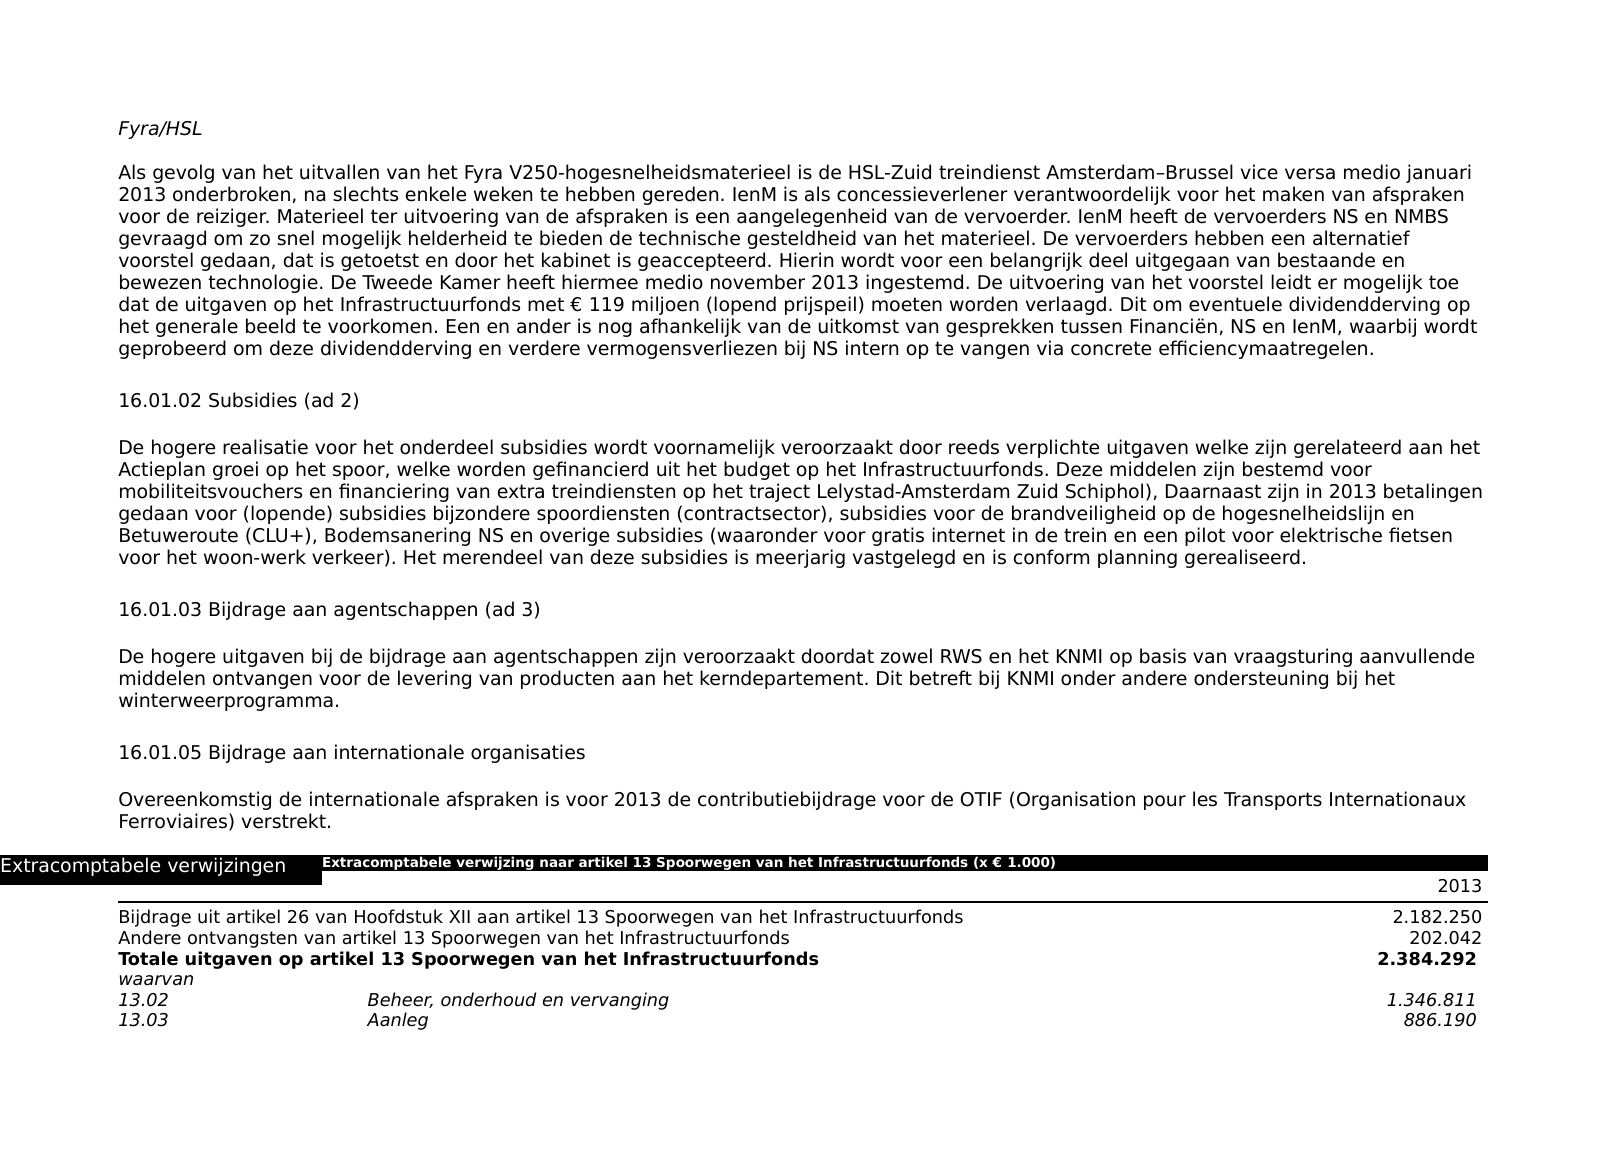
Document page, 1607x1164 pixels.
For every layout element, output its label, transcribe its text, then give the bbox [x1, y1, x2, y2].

table_cell [118, 871, 1244, 901]
subtitle 16.01.03 Bijdrage aan agentschappen (ad 3) [118, 599, 1488, 621]
subtitle Fyra/HSL [118, 118, 1488, 140]
table_cell 13.02 [118, 990, 362, 1010]
subtitle 16.01.02 Subsidies (ad 2) [118, 390, 1488, 412]
table_cell 2.182.250 [1245, 903, 1488, 928]
text De hogere realisatie voor het onderdeel subsidies wordt voornamelijk veroorzaakt door reeds verplichte uitgaven welke zijn gerelateerd aan het Actieplan groei op het spoor, welke worden gefinancierd uit het budget op het Infrastructuurfonds. Deze middelen zijn bestemd voor mobiliteitsvouchers en financiering van extra treindiensten op het traject Lelystad-Amsterdam Zuid Schiphol), Daarnaast zijn in 2013 betalingen gedaan voor (lopende) subsidies bijzondere spoordiensten (contractsector), subsidies voor de brandveiligheid op de hogesnelheidslijn en Betuweroute (CLU+), Bodemsanering NS en overige subsidies (waaronder voor gratis internet in de trein en een pilot voor elektrische fietsen voor het woon-werk verkeer). Het merendeel van deze subsidies is meerjarig vastgelegd en is conform planning gerealiseerd. [118, 437, 1488, 569]
table_cell [1245, 969, 1488, 990]
table_cell 2.384.292 [1245, 949, 1488, 969]
text Overeenkomstig de internationale afspraken is voor 2013 de contributiebijdrage voor de OTIF (Organisation pour les Transports Internationaux Ferroviaires) verstrekt. [118, 789, 1488, 833]
table_cell 202.042 [1245, 928, 1488, 948]
table_cell Bijdrage uit artikel 26 van Hoofdstuk XII aan artikel 13 Spoorwegen van het Infrastructuurfonds [118, 903, 1244, 928]
table_cell [362, 969, 1244, 990]
subtitle 16.01.05 Bijdrage aan internationale organisaties [118, 742, 1488, 764]
text Als gevolg van het uitvallen van het Fyra V250-hogesnelheidsmaterieel is de HSL-Zuid treindienst Amsterdam–Brussel vice versa medio januari 2013 onderbroken, na slechts enkele weken te hebben gereden. IenM is als concessieverlener verantwoordelijk voor het maken van afspraken voor de reiziger. Materieel ter uitvoering van de afspraken is een aangelegenheid van de vervoerder. IenM heeft de vervoerders NS en NMBS gevraagd om zo snel mogelijk helderheid te bieden de technische gesteldheid van het materieel. De vervoerders hebben een alternatief voorstel gedaan, dat is getoetst en door het kabinet is geaccepteerd. Hierin wordt voor een belangrijk deel uitgegaan van bestaande en bewezen technologie. De Tweede Kamer heeft hiermee medio november 2013 ingestemd. De uitvoering van het voorstel leidt er mogelijk toe dat de uitgaven op het Infrastructuurfonds met € 119 miljoen (lopend prijspeil) moeten worden verlaagd. Dit om eventuele dividendderving op het generale beeld te voorkomen. Een en ander is nog afhankelijk van de uitkomst van gesprekken tussen Financiën, NS en IenM, waarbij wordt geprobeerd om deze dividendderving en verdere vermogensverliezen bij NS intern op te vangen via concrete efficiencymaatregelen. [118, 162, 1488, 360]
table_cell Beheer, onderhoud en vervanging [362, 990, 1244, 1010]
table_cell waarvan [118, 969, 362, 990]
table_cell 1.346.811 [1245, 990, 1488, 1010]
table_cell 2013 [1245, 871, 1488, 901]
table_cell 13.03 [118, 1010, 362, 1031]
table_cell Andere ontvangsten van artikel 13 Spoorwegen van het Infrastructuurfonds [118, 928, 1244, 948]
table_cell Aanleg [362, 1010, 1244, 1031]
text De hogere uitgaven bij de bijdrage aan agentschappen zijn veroorzaakt doordat zowel RWS en het KNMI op basis van vraagsturing aanvullende middelen ontvangen voor de levering van producten aan het kerndepartement. Dit betreft bij KNMI onder andere ondersteuning bij het winterweerprogramma. [118, 646, 1488, 712]
table_header Extracomptabele verwijzing naar artikel 13 Spoorwegen van het Infrastructuurfonds (x € 1.000) [0, 855, 1488, 885]
table_cell 886.190 [1245, 1010, 1488, 1031]
table_cell Totale uitgaven op artikel 13 Spoorwegen van het Infrastructuurfonds [118, 949, 1244, 969]
